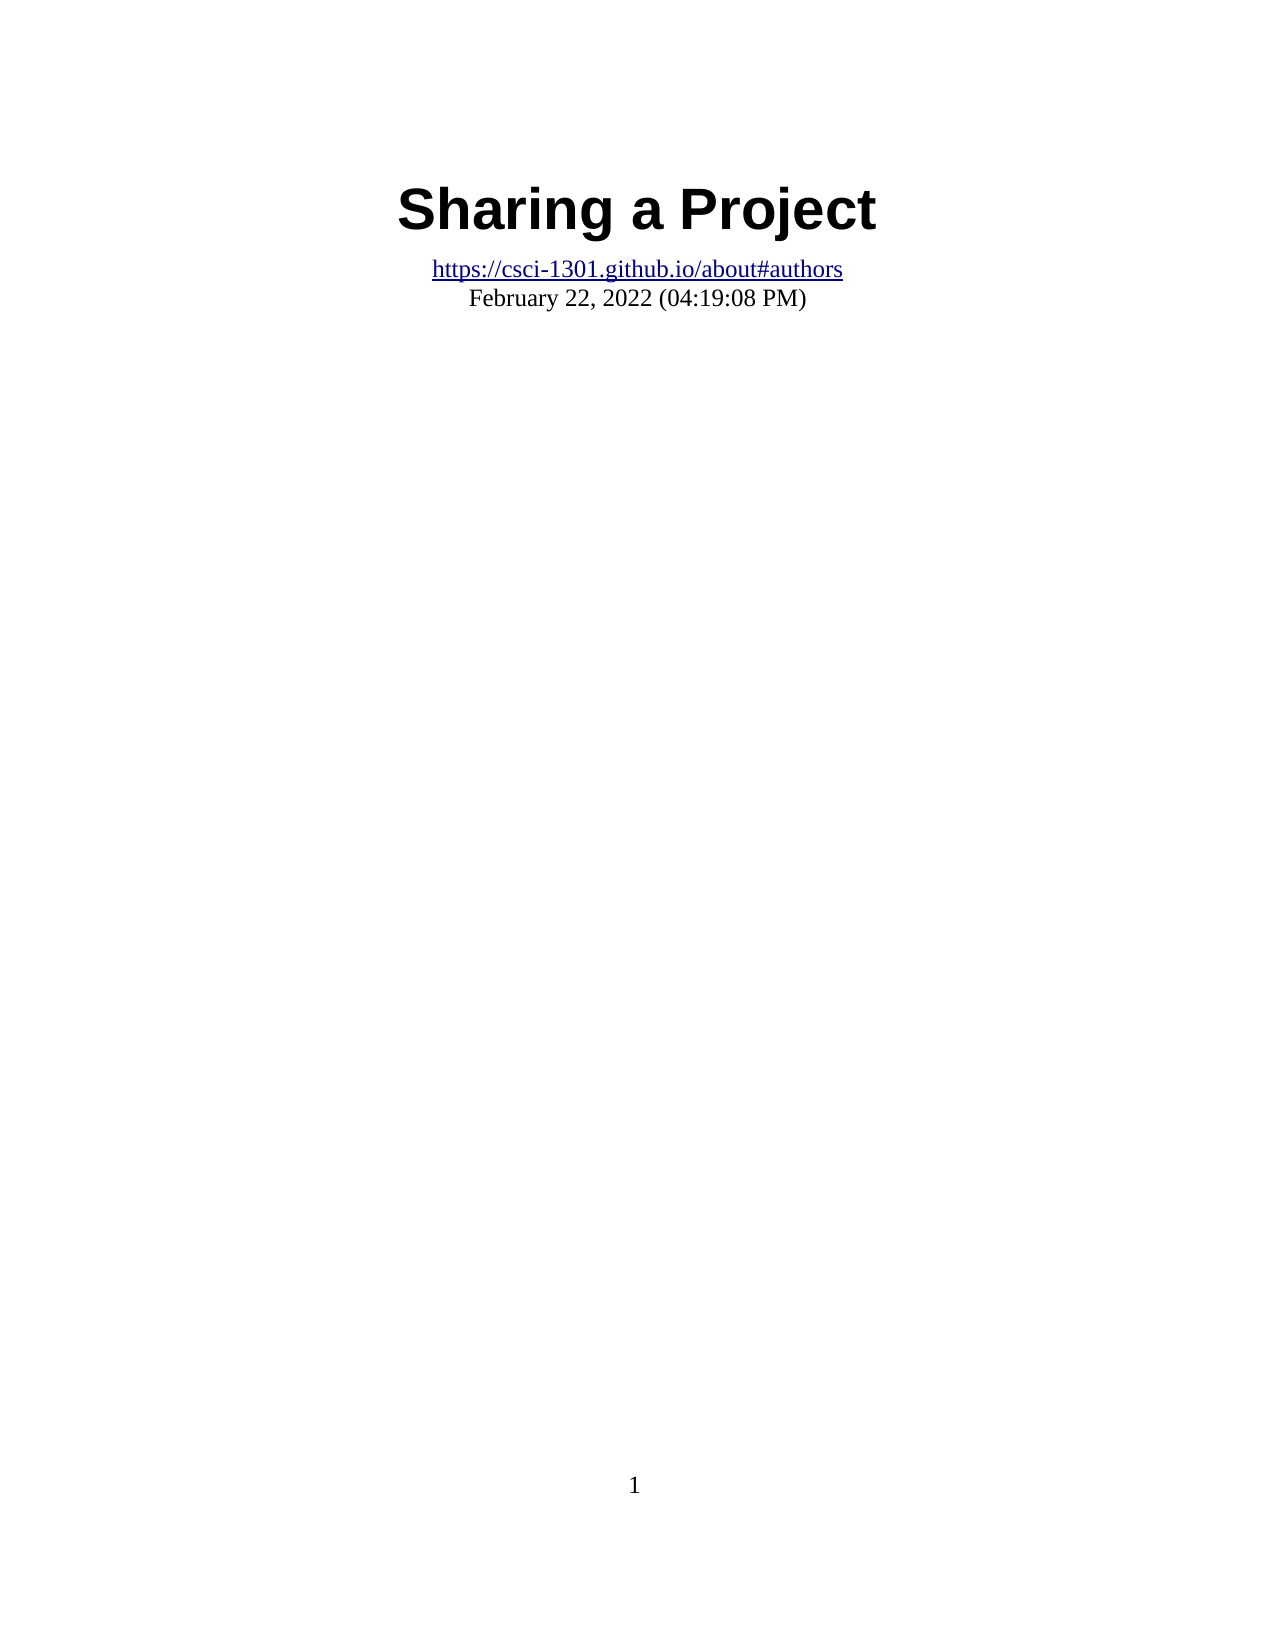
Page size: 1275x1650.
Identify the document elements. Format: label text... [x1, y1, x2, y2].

text https://csci-1301.github.io/about#authors [150, 254, 1125, 283]
text February 22, 2022 (04:19:08 PM) [150, 283, 1125, 312]
title Sharing a Project [150, 175, 1125, 242]
